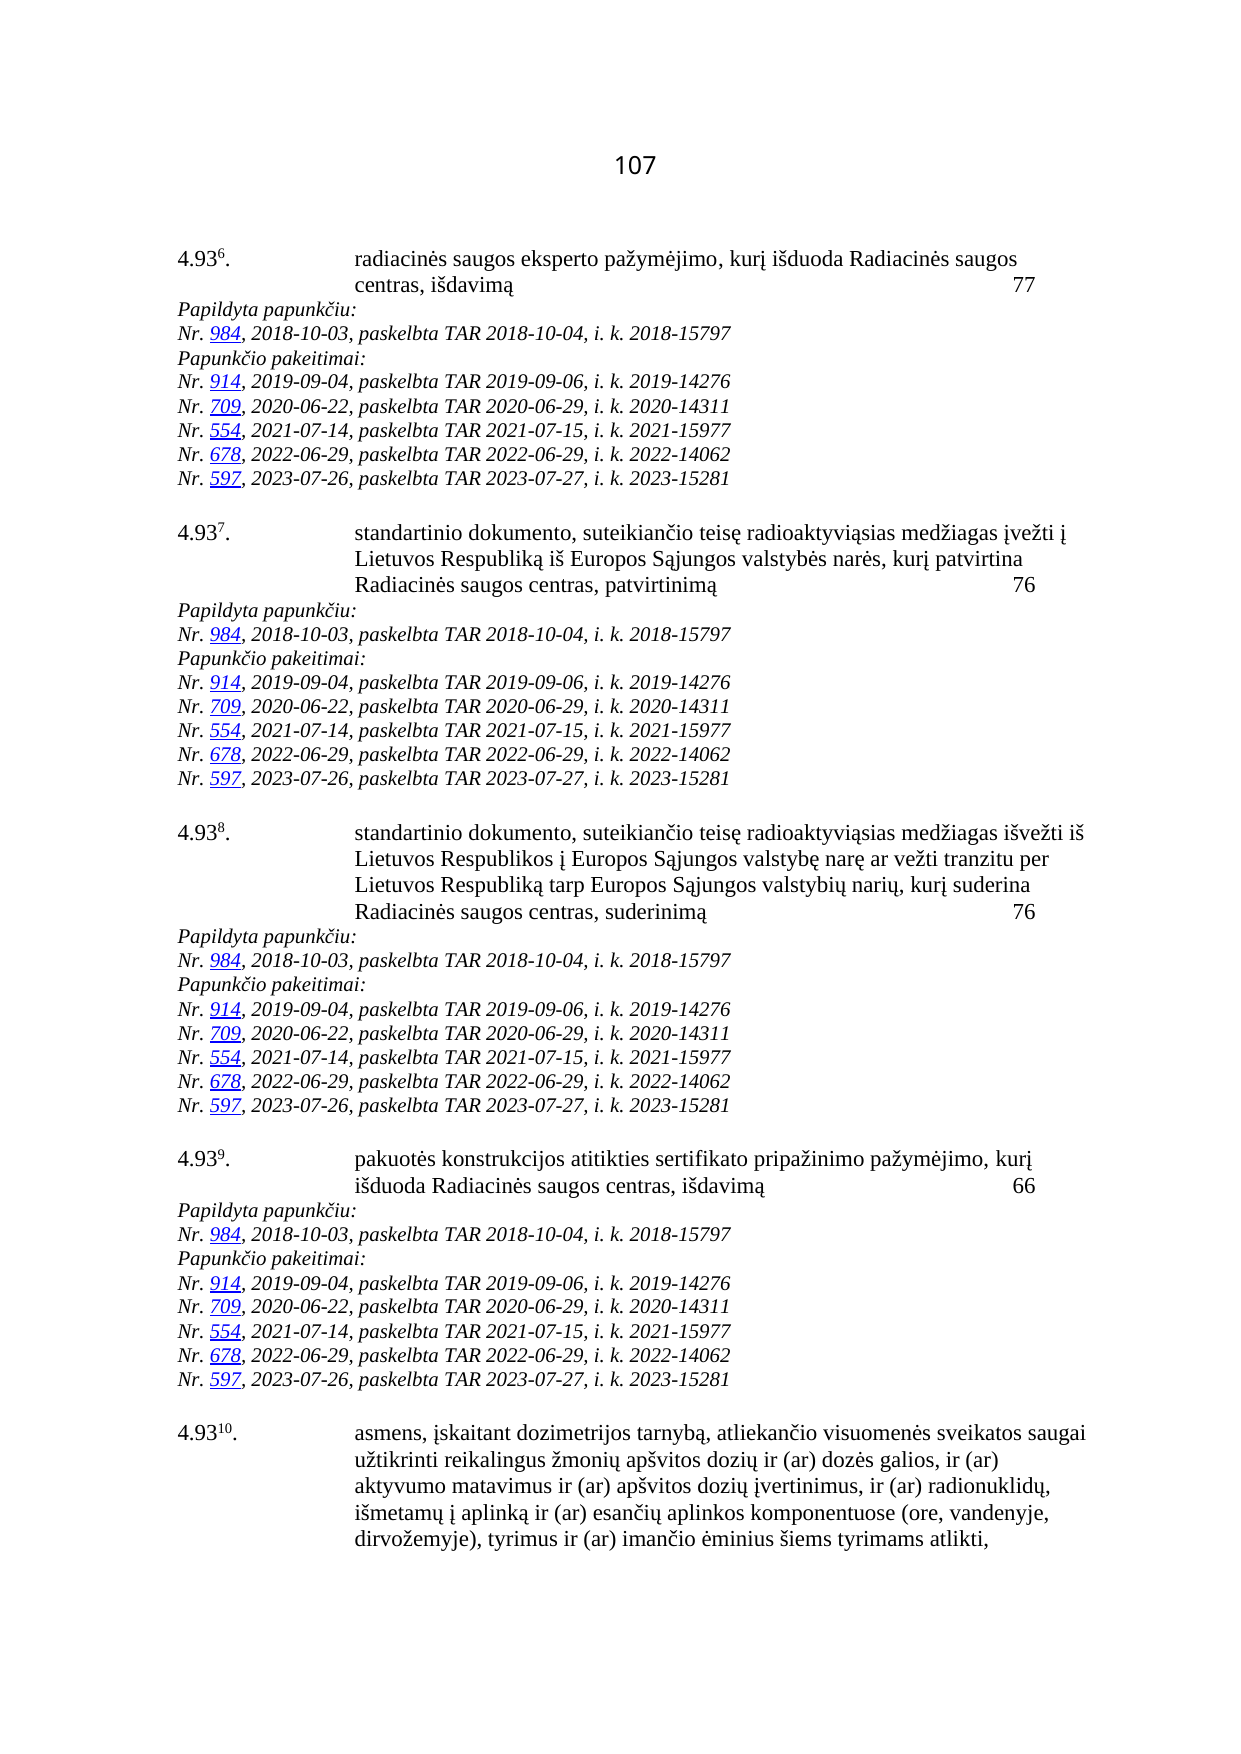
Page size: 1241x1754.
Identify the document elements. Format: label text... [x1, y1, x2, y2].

text Nr. 597, 2023-07-26, paskelbta TAR 2023-07-27, i. k. 2023-15281 [177, 766, 1092, 790]
text Papunkčio pakeitimai: [177, 1246, 1092, 1270]
text Nr. 914, 2019-09-04, paskelbta TAR 2019-09-06, i. k. 2019-14276 [177, 996, 1092, 1021]
text Nr. 597, 2023-07-26, paskelbta TAR 2023-07-27, i. k. 2023-15281 [177, 1367, 1092, 1391]
text 4.936. radiacinės saugos eksperto pažymėjimo, kurį išduoda Radiacinės saugos centras, išdavimą 77 [177, 244, 1092, 297]
text 4.9310. asmens, įskaitant dozimetrijos tarnybą, atliekančio visuomenės sveikatos saugai užtikrinti reikalingus žmonių apšvitos dozių ir (ar) dozės galios, ir (ar) aktyvumo matavimus ir (ar) apšvitos dozių įvertinimus, ir (ar) radionuklidų, išmetamų į aplinką ir (ar) esančių aplinkos komponentuose (ore, vandenyje, dirvožemyje), tyrimus ir (ar) imančio ėminius šiems tyrimams atlikti, [177, 1419, 1092, 1551]
text Nr. 914, 2019-09-04, paskelbta TAR 2019-09-06, i. k. 2019-14276 [177, 670, 1092, 694]
text Nr. 597, 2023-07-26, paskelbta TAR 2023-07-27, i. k. 2023-15281 [177, 1093, 1092, 1117]
text Nr. 554, 2021-07-14, paskelbta TAR 2021-07-15, i. k. 2021-15977 [177, 718, 1092, 742]
text Nr. 984, 2018-10-03, paskelbta TAR 2018-10-04, i. k. 2018-15797 [177, 321, 1092, 345]
text Papunkčio pakeitimai: [177, 646, 1092, 670]
text Papildyta papunkčiu: [177, 924, 1092, 948]
text Nr. 554, 2021-07-14, paskelbta TAR 2021-07-15, i. k. 2021-15977 [177, 1318, 1092, 1343]
text Nr. 709, 2020-06-22, paskelbta TAR 2020-06-29, i. k. 2020-14311 [177, 1294, 1092, 1318]
text Nr. 678, 2022-06-29, paskelbta TAR 2022-06-29, i. k. 2022-14062 [177, 442, 1092, 466]
text Nr. 709, 2020-06-22, paskelbta TAR 2020-06-29, i. k. 2020-14311 [177, 393, 1092, 418]
text Nr. 709, 2020-06-22, paskelbta TAR 2020-06-29, i. k. 2020-14311 [177, 1021, 1092, 1044]
text Nr. 554, 2021-07-14, paskelbta TAR 2021-07-15, i. k. 2021-15977 [177, 418, 1092, 442]
text 4.937. standartinio dokumento, suteikiančio teisę radioaktyviąsias medžiagas įvežti į Lietuvos Respubliką iš Europos Sąjungos valstybės narės, kurį patvirtina Radiacinės saugos centras, patvirtinimą 76 [177, 518, 1092, 598]
text Nr. 554, 2021-07-14, paskelbta TAR 2021-07-15, i. k. 2021-15977 [177, 1044, 1092, 1069]
text 4.939. pakuotės konstrukcijos atitikties sertifikato pripažinimo pažymėjimo, kurį išduoda Radiacinės saugos centras, išdavimą 66 [177, 1146, 1092, 1198]
text Papunkčio pakeitimai: [177, 972, 1092, 996]
text Papildyta papunkčiu: [177, 598, 1092, 622]
text Papunkčio pakeitimai: [177, 345, 1092, 369]
text Papildyta papunkčiu: [177, 1198, 1092, 1222]
text Nr. 678, 2022-06-29, paskelbta TAR 2022-06-29, i. k. 2022-14062 [177, 1343, 1092, 1367]
text Nr. 678, 2022-06-29, paskelbta TAR 2022-06-29, i. k. 2022-14062 [177, 742, 1092, 766]
text Nr. 678, 2022-06-29, paskelbta TAR 2022-06-29, i. k. 2022-14062 [177, 1069, 1092, 1093]
text Nr. 914, 2019-09-04, paskelbta TAR 2019-09-06, i. k. 2019-14276 [177, 1270, 1092, 1294]
text Nr. 914, 2019-09-04, paskelbta TAR 2019-09-06, i. k. 2019-14276 [177, 369, 1092, 393]
text Nr. 709, 2020-06-22, paskelbta TAR 2020-06-29, i. k. 2020-14311 [177, 694, 1092, 718]
text Nr. 984, 2018-10-03, paskelbta TAR 2018-10-04, i. k. 2018-15797 [177, 948, 1092, 972]
text Nr. 984, 2018-10-03, paskelbta TAR 2018-10-04, i. k. 2018-15797 [177, 622, 1092, 646]
text Nr. 984, 2018-10-03, paskelbta TAR 2018-10-04, i. k. 2018-15797 [177, 1222, 1092, 1246]
text 4.938. standartinio dokumento, suteikiančio teisę radioaktyviąsias medžiagas išvežti iš Lietuvos Respublikos į Europos Sąjungos valstybę narę ar vežti tranzitu per Lietuvos Respubliką tarp Europos Sąjungos valstybių narių, kurį suderina Radiacinės saugos centras, suderinimą 76 [177, 819, 1092, 924]
text Nr. 597, 2023-07-26, paskelbta TAR 2023-07-27, i. k. 2023-15281 [177, 466, 1092, 490]
text Papildyta papunkčiu: [177, 297, 1092, 321]
